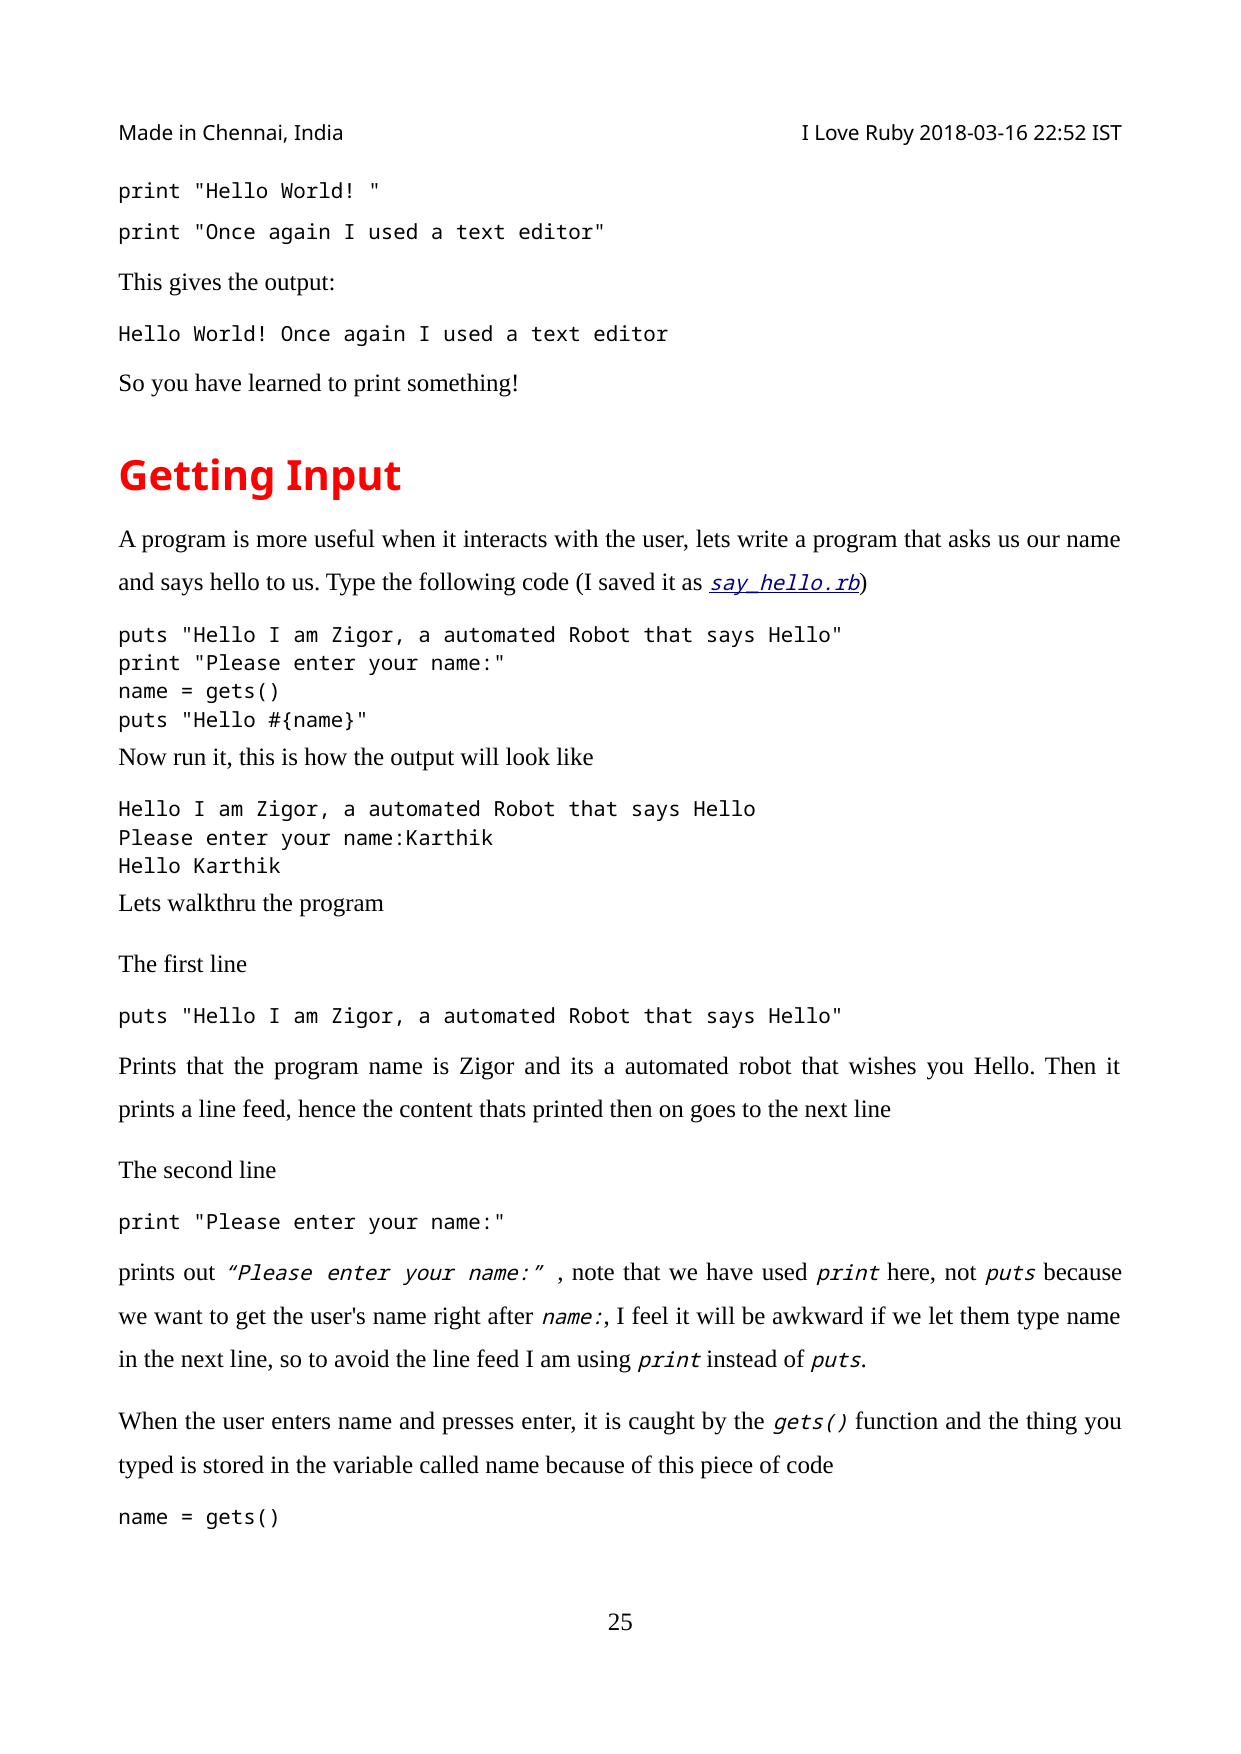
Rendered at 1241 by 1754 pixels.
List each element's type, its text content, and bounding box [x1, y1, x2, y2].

text Lets walkthru the program [118, 888, 1122, 917]
text Hello I am Zigor, a automated Robot that says Hello [118, 794, 1122, 823]
text When the user enters name and presses enter, it is caught by the gets() function and the thing you typed is stored in the variable called name because of this piece of code [118, 1406, 1122, 1479]
text Prints that the program name is Zigor and its a automated robot that wishes you Hello. Then it prints a line feed, hence the content thats printed then on goes to the next line [118, 1051, 1122, 1123]
text prints out “Please enter your name:” , note that we have used print here, not puts because we want to get the user's name right after name:, I feel it will be awkward if we let them type name in the next line, so to avoid the line feed I am using print instead of puts. [118, 1257, 1122, 1374]
text Hello Karthik [118, 851, 1122, 880]
text The first line [118, 949, 1122, 978]
text puts "Hello I am Zigor, a automated Robot that says Hello" [118, 620, 1122, 648]
subtitle Getting Input [118, 446, 1122, 502]
text print "Please enter your name:" [118, 648, 1122, 677]
text print "Once again I used a text editor" [118, 217, 1122, 245]
text So you have learned to print something! [118, 368, 1122, 397]
text print "Hello World! " [118, 176, 1122, 204]
text Now run it, this is how the output will look like [118, 742, 1122, 771]
text print "Please enter your name:" [118, 1207, 1122, 1236]
text puts "Hello I am Zigor, a automated Robot that says Hello" [118, 1001, 1122, 1030]
text Please enter your name:Karthik [118, 823, 1122, 851]
text name = gets() [118, 1502, 1122, 1531]
text The second line [118, 1155, 1122, 1184]
text This gives the output: [118, 267, 1122, 296]
text Hello World! Once again I used a text editor [118, 319, 1122, 347]
text name = gets() [118, 677, 1122, 705]
text A program is more useful when it interacts with the user, lets write a program that asks us our name and says hello to us. Type the following code (I saved it as say_hello.rb) [118, 524, 1122, 596]
text puts "Hello #{name}" [118, 705, 1122, 733]
